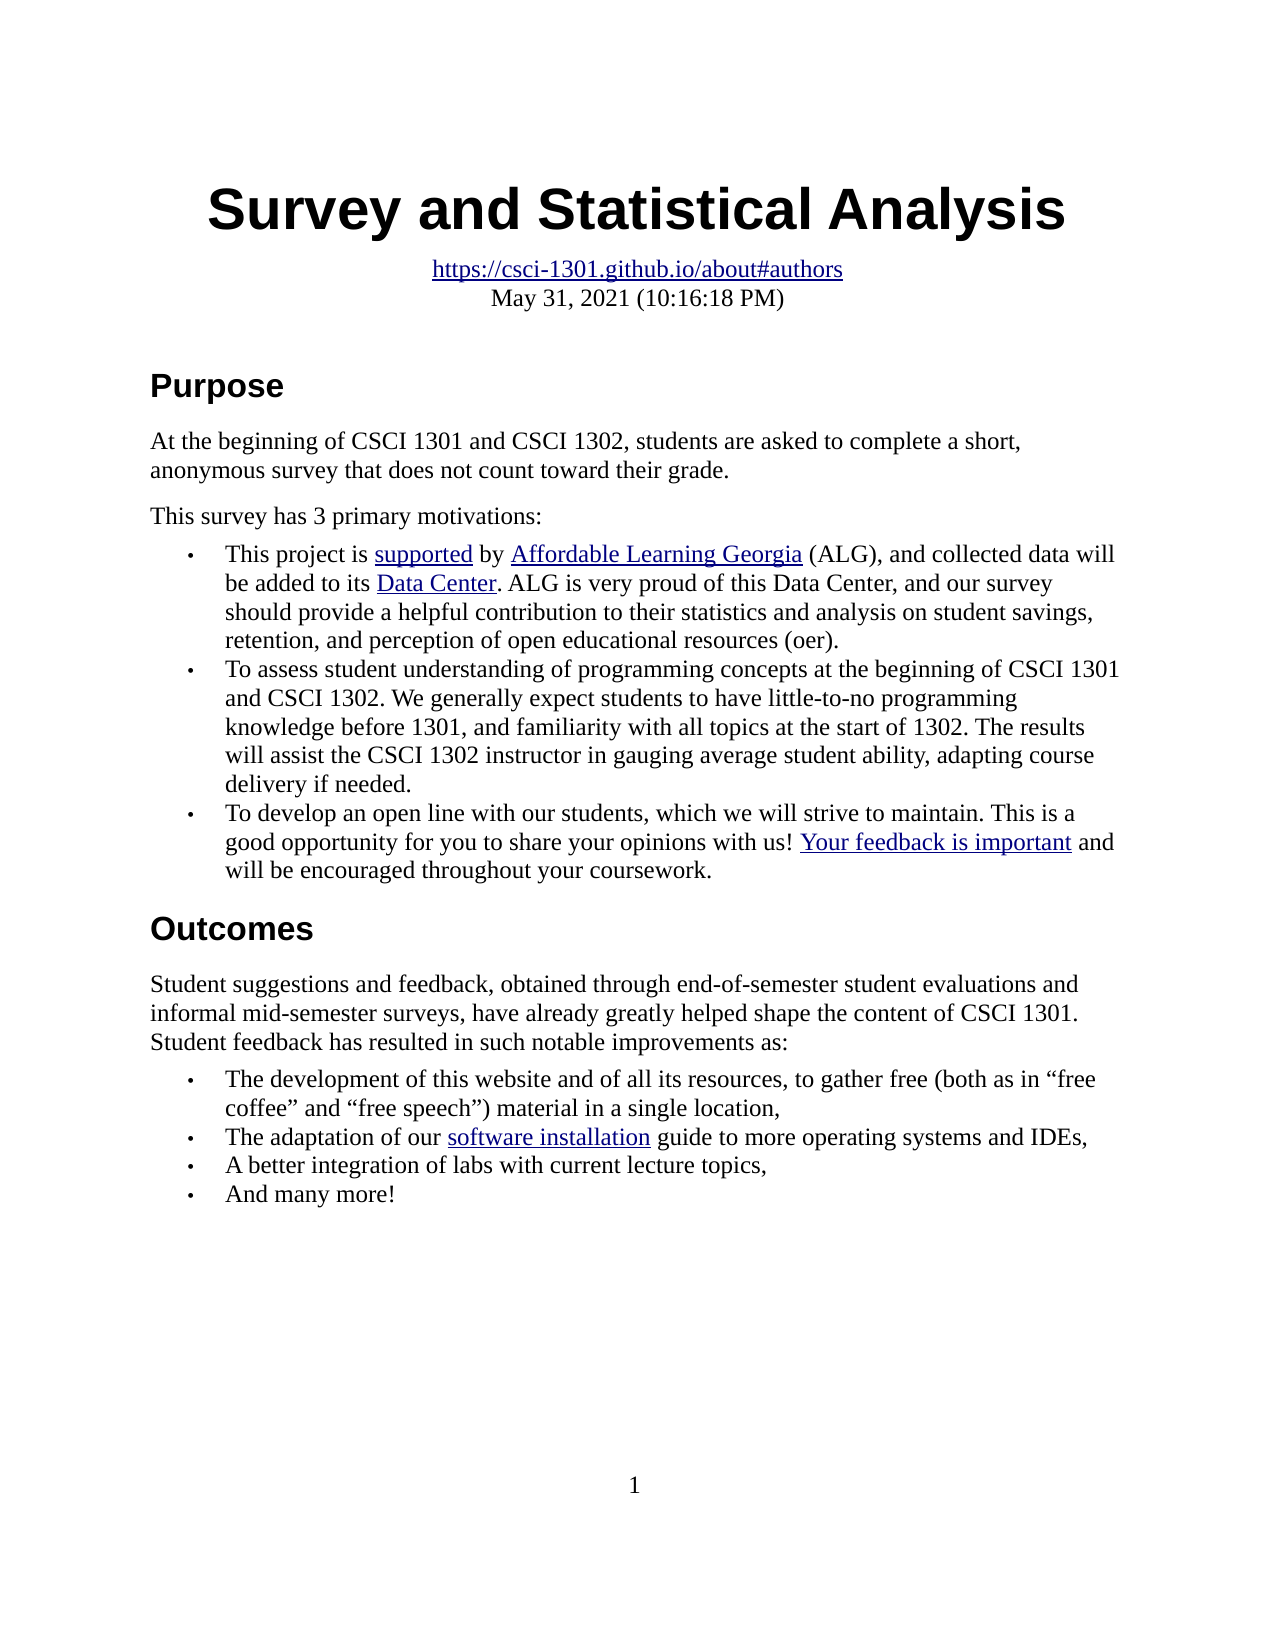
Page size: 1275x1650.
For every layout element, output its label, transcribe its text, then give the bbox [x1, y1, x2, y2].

list To develop an open line with our students, which we will strive to maintain. This is a good opportunity for you to share your opinions with us! Your feedback is important and will be encouraged throughout your coursework. [187, 798, 1125, 884]
text At the beginning of CSCI 1301 and CSCI 1302, students are asked to complete a short, anonymous survey that does not count toward their grade. [150, 426, 1125, 483]
text This survey has 3 primary motivations: [150, 501, 1125, 530]
title Survey and Statistical Analysis [150, 175, 1125, 242]
list The adaptation of our software installation guide to more operating systems and IDEs, [187, 1122, 1125, 1151]
subtitle Outcomes [150, 909, 1125, 948]
subtitle Purpose [150, 366, 1125, 404]
text https://csci-1301.github.io/about#authors [150, 254, 1125, 283]
list And many more! [187, 1179, 1125, 1208]
text May 31, 2021 (10:16:18 PM) [150, 283, 1125, 312]
list To assess student understanding of programming concepts at the beginning of CSCI 1301 and CSCI 1302. We generally expect students to have little-to-no programming knowledge before 1301, and familiarity with all topics at the start of 1302. The results will assist the CSCI 1302 instructor in gauging average student ability, adapting course delivery if needed. [187, 654, 1125, 798]
text Student suggestions and feedback, obtained through end-of-semester student evaluations and informal mid-semester surveys, have already greatly helped shape the content of CSCI 1301. Student feedback has resulted in such notable improvements as: [150, 969, 1125, 1055]
list The development of this website and of all its resources, to gather free (both as in “free coffee” and “free speech”) material in a single location, [187, 1064, 1125, 1122]
list A better integration of labs with current lecture topics, [187, 1151, 1125, 1179]
list This project is supported by Affordable Learning Georgia (ALG), and collected data will be added to its Data Center. ALG is very proud of this Data Center, and our survey should provide a helpful contribution to their statistics and analysis on student savings, retention, and perception of open educational resources (oer). [187, 539, 1125, 654]
